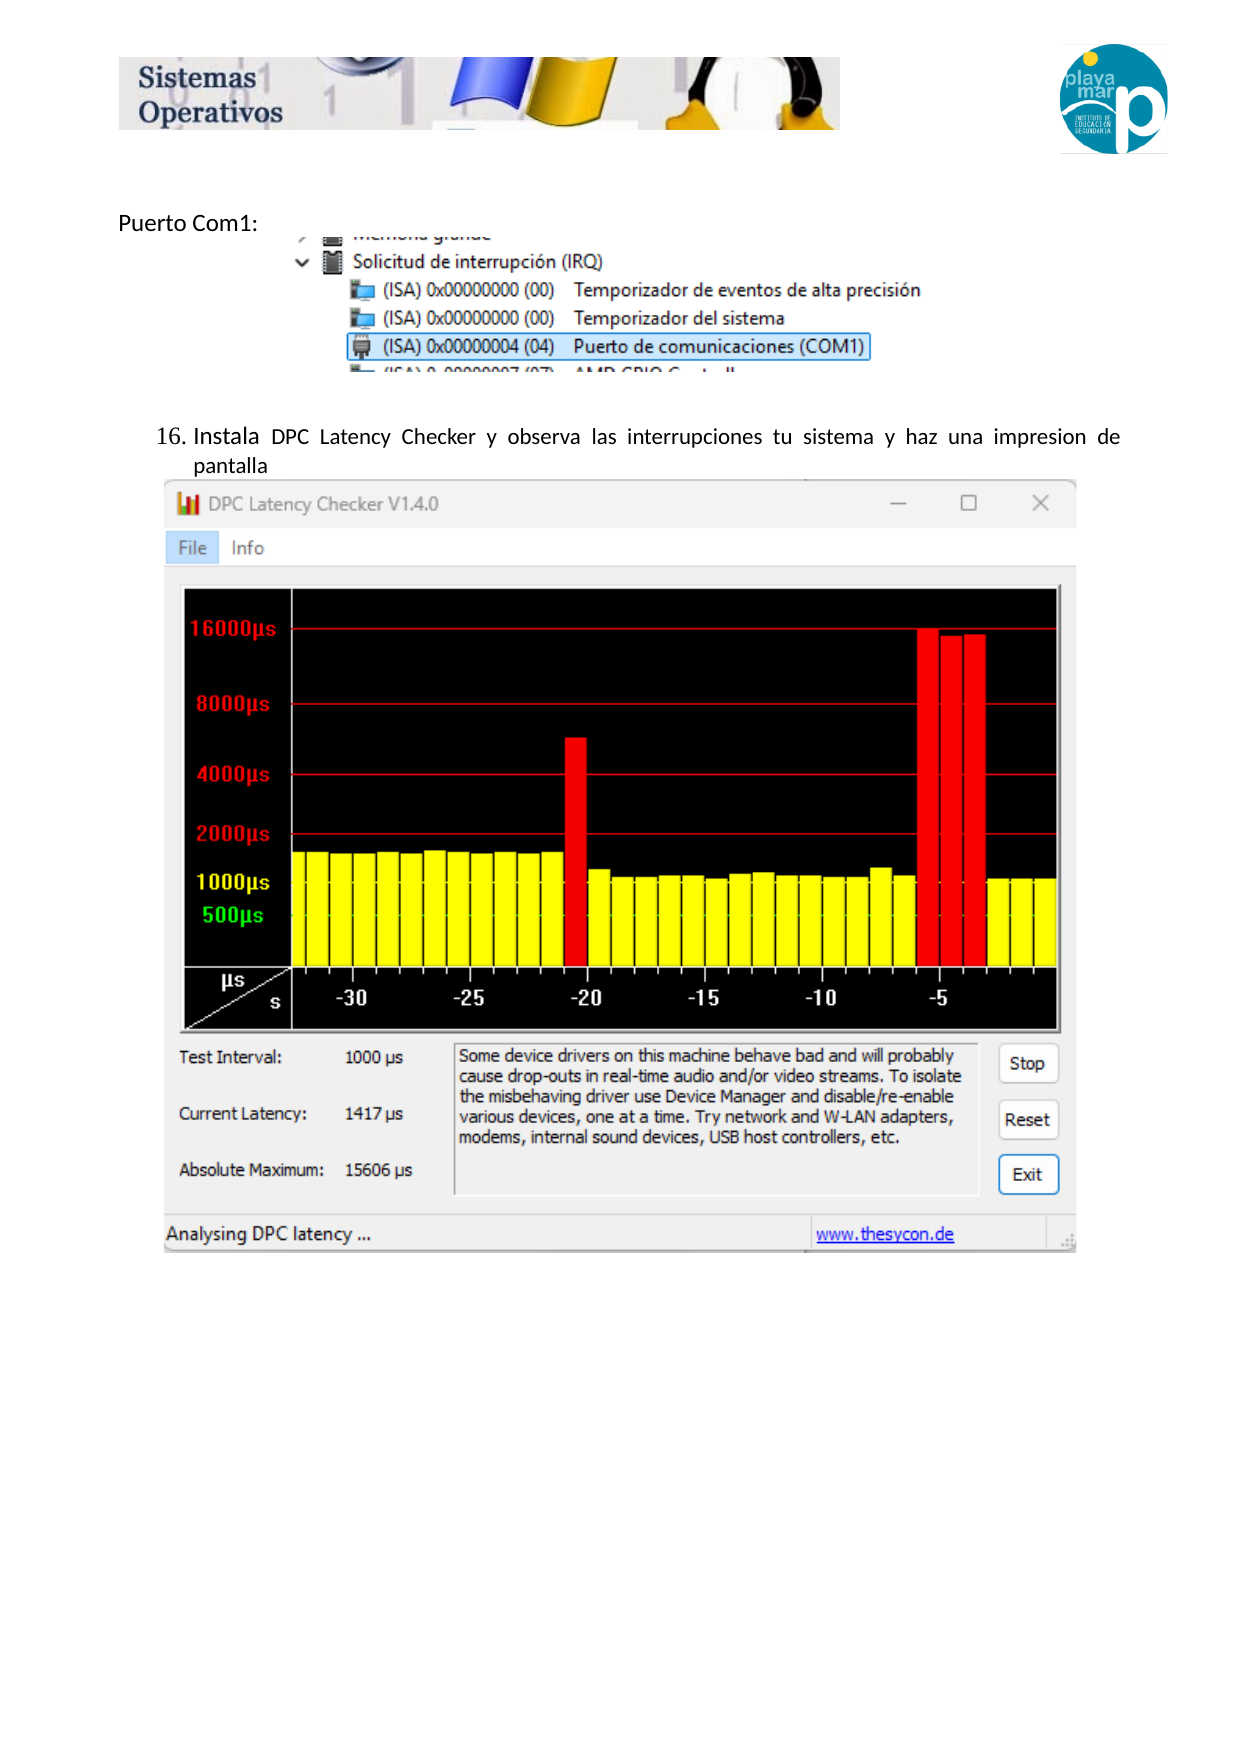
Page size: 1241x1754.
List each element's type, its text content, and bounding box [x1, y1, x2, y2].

picture [1124, 44, 1168, 85]
picture [1079, 88, 1093, 97]
picture [119, 57, 840, 130]
picture [1108, 88, 1113, 97]
picture [1060, 101, 1113, 154]
picture [1070, 75, 1075, 84]
picture [275, 237, 965, 372]
list Instala DPC Latency Checker y observa las interrupciones tu sistema y haz una impresion de pantalla [156, 421, 1122, 479]
picture [1060, 44, 1104, 86]
picture [1115, 87, 1168, 154]
picture [163, 479, 1077, 1253]
text Puerto Com1: [118, 207, 1122, 237]
picture [1100, 88, 1105, 97]
picture [1095, 75, 1103, 90]
